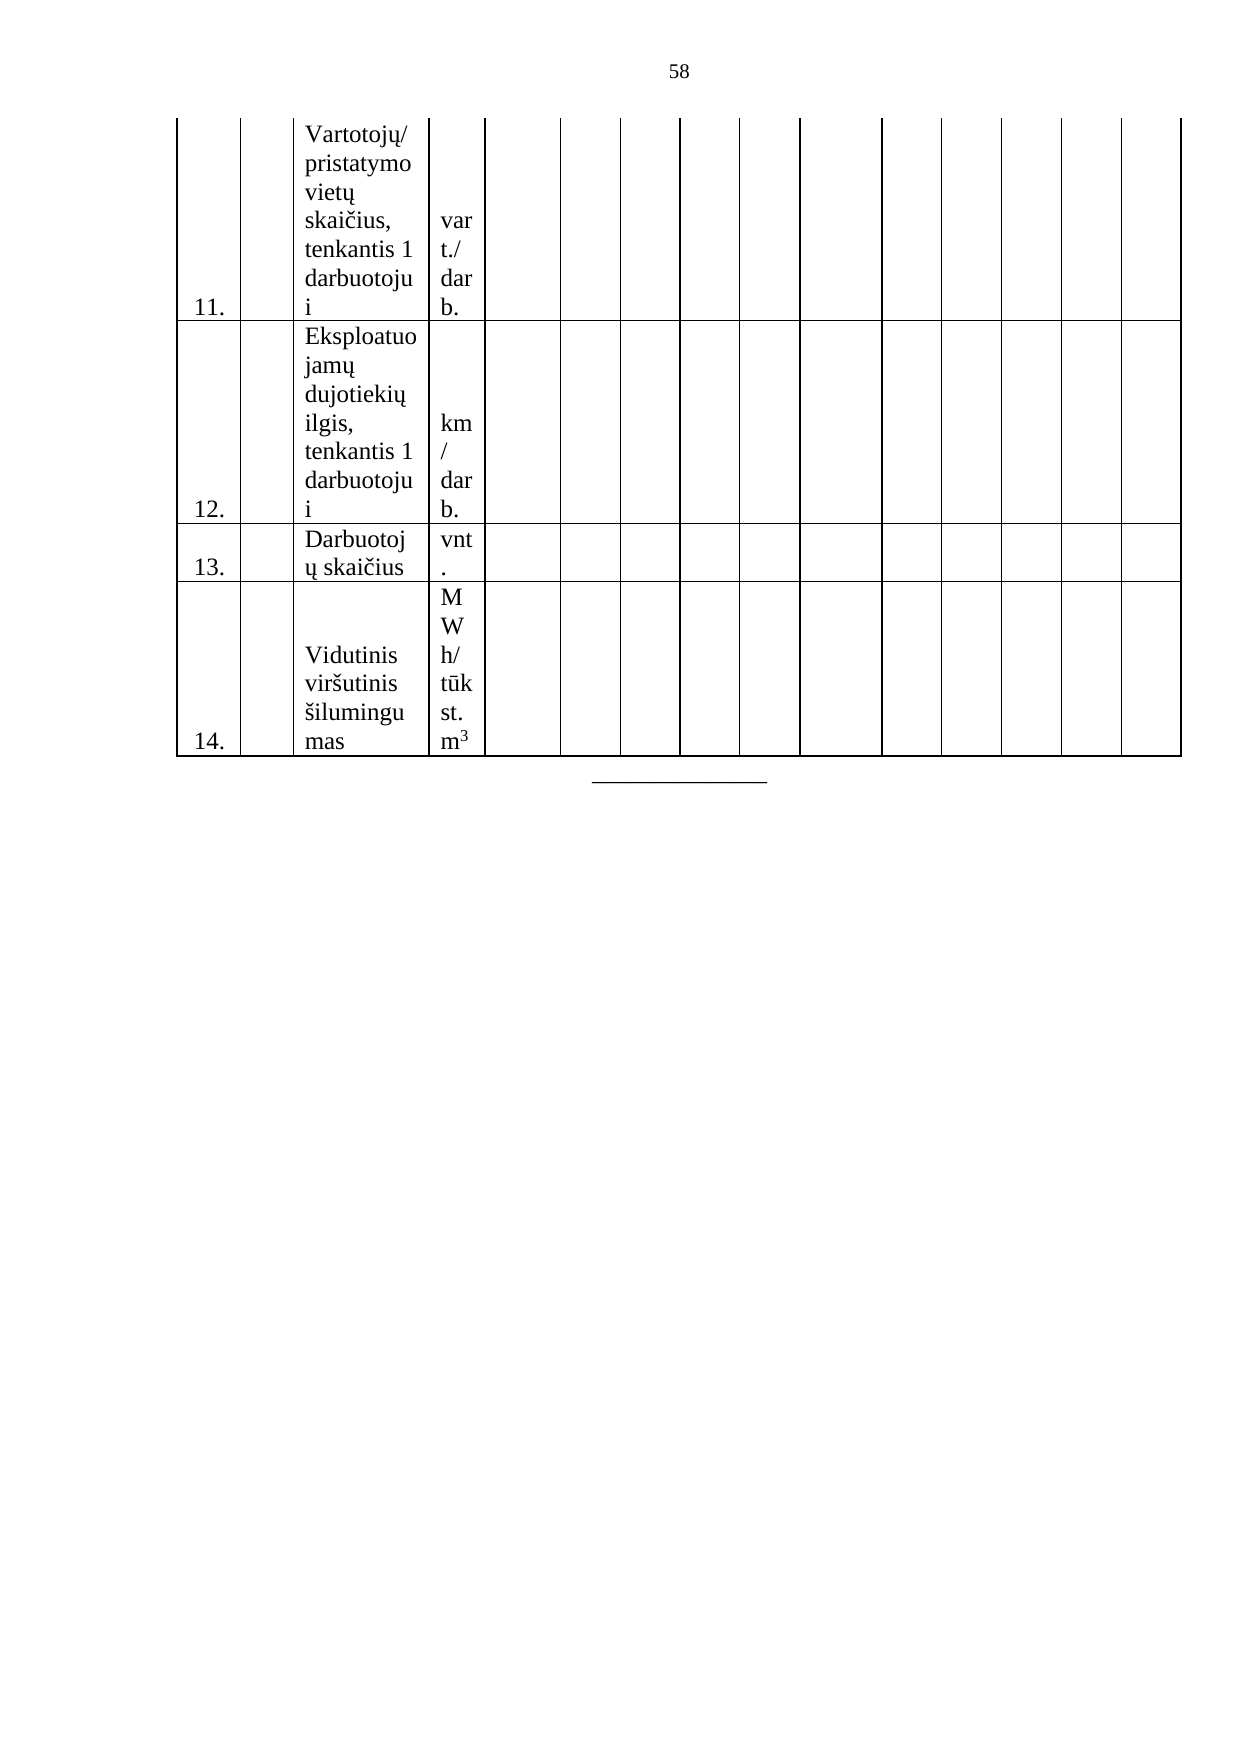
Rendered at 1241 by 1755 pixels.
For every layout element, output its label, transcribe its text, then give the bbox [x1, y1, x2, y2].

table_cell [883, 524, 941, 581]
table_cell [681, 118, 739, 320]
table_cell [621, 524, 679, 581]
table_cell [801, 321, 881, 523]
table_cell [561, 118, 620, 320]
table_cell [561, 582, 620, 755]
table_cell [740, 118, 799, 320]
table_cell 11. [178, 118, 240, 320]
table_cell MWh/tūkst. m3 [430, 582, 484, 755]
table_cell [241, 582, 293, 755]
table_cell [486, 524, 560, 581]
table_cell 13. [178, 524, 240, 581]
table_cell [801, 118, 881, 320]
table_cell [740, 321, 799, 523]
table_cell [1062, 321, 1121, 523]
table_cell [681, 524, 739, 581]
table_cell [241, 524, 293, 581]
table_cell Darbuotojų skaičius [294, 524, 428, 581]
table_cell [486, 118, 560, 320]
table_cell [486, 582, 560, 755]
table_cell [942, 321, 1001, 523]
table_cell [621, 321, 679, 523]
table_cell [681, 582, 739, 755]
table_cell [1122, 321, 1180, 523]
table_cell [1002, 118, 1061, 320]
table_cell 14. [178, 582, 240, 755]
table_cell [883, 582, 941, 755]
table_cell 12. [178, 321, 240, 523]
table_cell vnt. [430, 524, 484, 581]
table_cell [561, 524, 620, 581]
table_cell Eksploatuojamų dujotiekių ilgis, tenkantis 1 darbuotojui [294, 321, 428, 523]
table_cell [1002, 582, 1061, 755]
table_cell km/darb. [430, 321, 484, 523]
table_cell Vartotojų/pristatymo vietų skaičius, tenkantis 1 darbuotojui [294, 118, 428, 320]
table_cell [1122, 118, 1180, 320]
table_cell [1122, 582, 1180, 755]
table_cell [241, 118, 293, 320]
table_cell vart./darb. [430, 118, 484, 320]
table_cell [621, 582, 679, 755]
table_cell [1002, 321, 1061, 523]
table_cell [1062, 524, 1121, 581]
table_cell [486, 321, 560, 523]
table_cell [561, 321, 620, 523]
table_cell [681, 321, 739, 523]
table_cell Vidutinis viršutinis šilumingumas [294, 582, 428, 755]
table_cell [621, 118, 679, 320]
table_cell [1002, 524, 1061, 581]
table_cell [942, 524, 1001, 581]
table_cell [801, 582, 881, 755]
table_cell [1122, 524, 1180, 581]
table_cell [883, 118, 941, 320]
text ______________ [177, 757, 1181, 786]
table_cell [801, 524, 881, 581]
table_cell [883, 321, 941, 523]
table_cell [740, 524, 799, 581]
table_cell [1062, 118, 1121, 320]
table_cell [1062, 582, 1121, 755]
table_cell [942, 118, 1001, 320]
table_cell [740, 582, 799, 755]
table_cell [241, 321, 293, 523]
table_cell [942, 582, 1001, 755]
